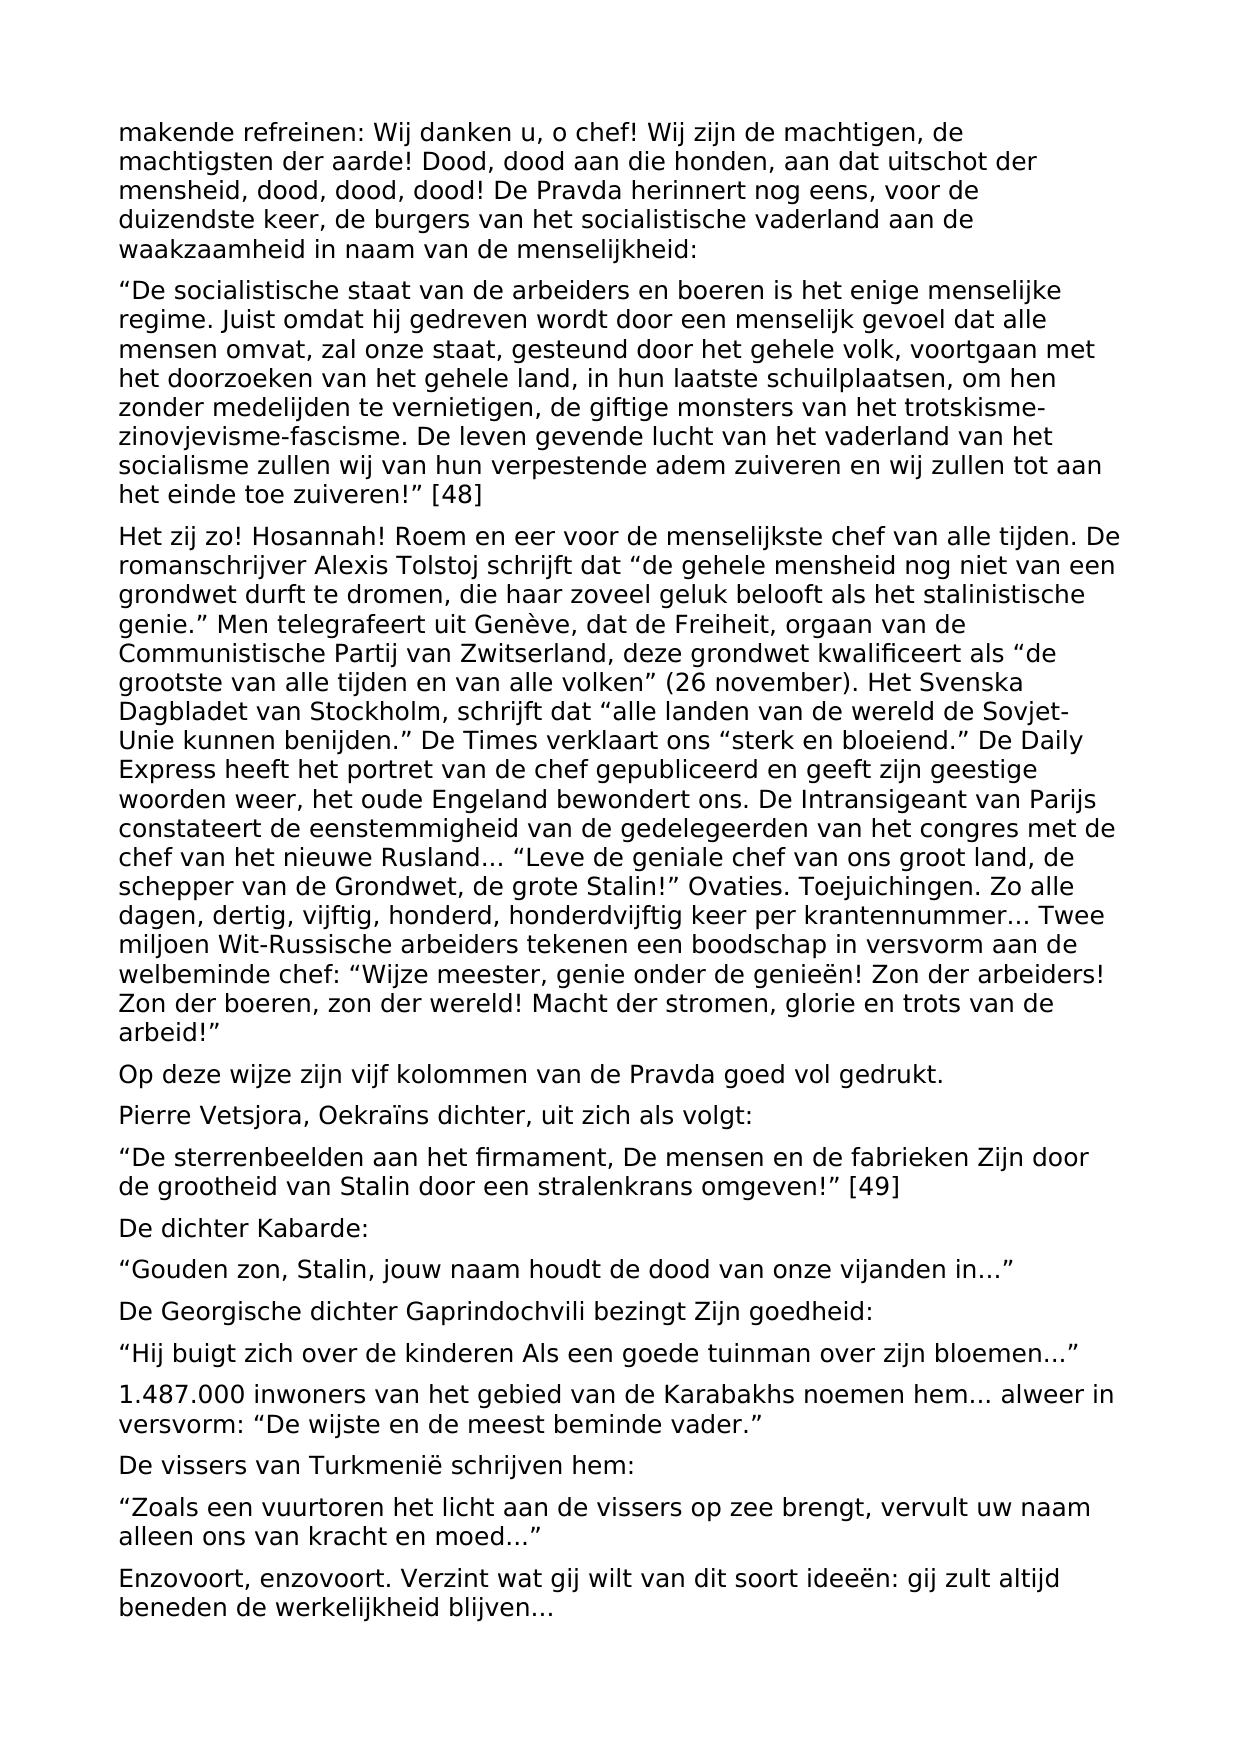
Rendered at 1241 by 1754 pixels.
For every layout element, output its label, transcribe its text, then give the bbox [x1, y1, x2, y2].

text “De sterrenbeelden aan het firmament, De mensen en de fabrieken Zijn door de grootheid van Stalin door een stralenkrans omgeven!” [49] [118, 1143, 1122, 1201]
text 1.487.000 inwoners van het gebied van de Karabakhs noemen hem... alweer in versvorm: “De wijste en de meest beminde vader.” [118, 1381, 1122, 1439]
text “Hij buigt zich over de kinderen Als een goede tuinman over zijn bloemen...” [118, 1339, 1122, 1368]
text Enzovoort, enzovoort. Verzint wat gij wilt van dit soort ideeën: gij zult altijd beneden de werkelijkheid blijven... [118, 1564, 1122, 1622]
text makende refreinen: Wij danken u, o chef! Wij zijn de machtigen, de machtigsten der aarde! Dood, dood aan die honden, aan dat uitschot der mensheid, dood, dood, dood! De Pravda herinnert nog eens, voor de duizendste keer, de burgers van het socialistische vaderland aan de waakzaamheid in naam van de menselijkheid: [118, 118, 1122, 264]
text Op deze wijze zijn vijf kolommen van de Pravda goed vol gedrukt. [118, 1060, 1122, 1089]
text “Gouden zon, Stalin, jouw naam houdt de dood van onze vijanden in...” [118, 1256, 1122, 1285]
text “Zoals een vuurtoren het licht aan de vissers op zee brengt, vervult uw naam alleen ons van kracht en moed...” [118, 1493, 1122, 1551]
text Het zij zo! Hosannah! Roem en eer voor de menselijkste chef van alle tijden. De romanschrijver Alexis Tolstoj schrijft dat “de gehele mensheid nog niet van een grondwet durft te dromen, die haar zoveel geluk belooft als het stalinistische genie.” Men telegrafeert uit Genève, dat de Freiheit, orgaan van de Communistische Partij van Zwitserland, deze grondwet kwalificeert als “de grootste van alle tijden en van alle volken” (26 november). Het Svenska Dagbladet van Stockholm, schrijft dat “alle landen van de wereld de Sovjet-Unie kunnen benijden.” De Times verklaart ons “sterk en bloeiend.” De Daily Express heeft het portret van de chef gepubliceerd en geeft zijn geestige woorden weer, het oude Engeland bewondert ons. De Intransigeant van Parijs constateert de eenstemmigheid van de gedelegeerden van het congres met de chef van het nieuwe Rusland... “Leve de geniale chef van ons groot land, de schepper van de Grondwet, de grote Stalin!” Ovaties. Toejuichingen. Zo alle dagen, dertig, vijftig, honderd, honderdvijftig keer per krantennummer... Twee miljoen Wit-Russische arbeiders tekenen een boodschap in versvorm aan de welbeminde chef: “Wijze meester, genie onder de genieën! Zon der arbeiders! Zon der boeren, zon der wereld! Macht der stromen, glorie en trots van de arbeid!” [118, 522, 1122, 1047]
text “De socialistische staat van de arbeiders en boeren is het enige menselijke regime. Juist omdat hij gedreven wordt door een menselijk gevoel dat alle mensen omvat, zal onze staat, gesteund door het gehele volk, voortgaan met het doorzoeken van het gehele land, in hun laatste schuilplaatsen, om hen zonder medelijden te vernietigen, de giftige monsters van het trotskisme-zinovjevisme-fascisme. De leven gevende lucht van het vaderland van het socialisme zullen wij van hun verpestende adem zuiveren en wij zullen tot aan het einde toe zuiveren!” [48] [118, 276, 1122, 510]
text De Georgische dichter Gaprindochvili bezingt Zijn goedheid: [118, 1297, 1122, 1326]
text Pierre Vetsjora, Oekraïns dichter, uit zich als volgt: [118, 1101, 1122, 1131]
text De vissers van Turkmenië schrijven hem: [118, 1451, 1122, 1481]
text De dichter Kabarde: [118, 1214, 1122, 1243]
